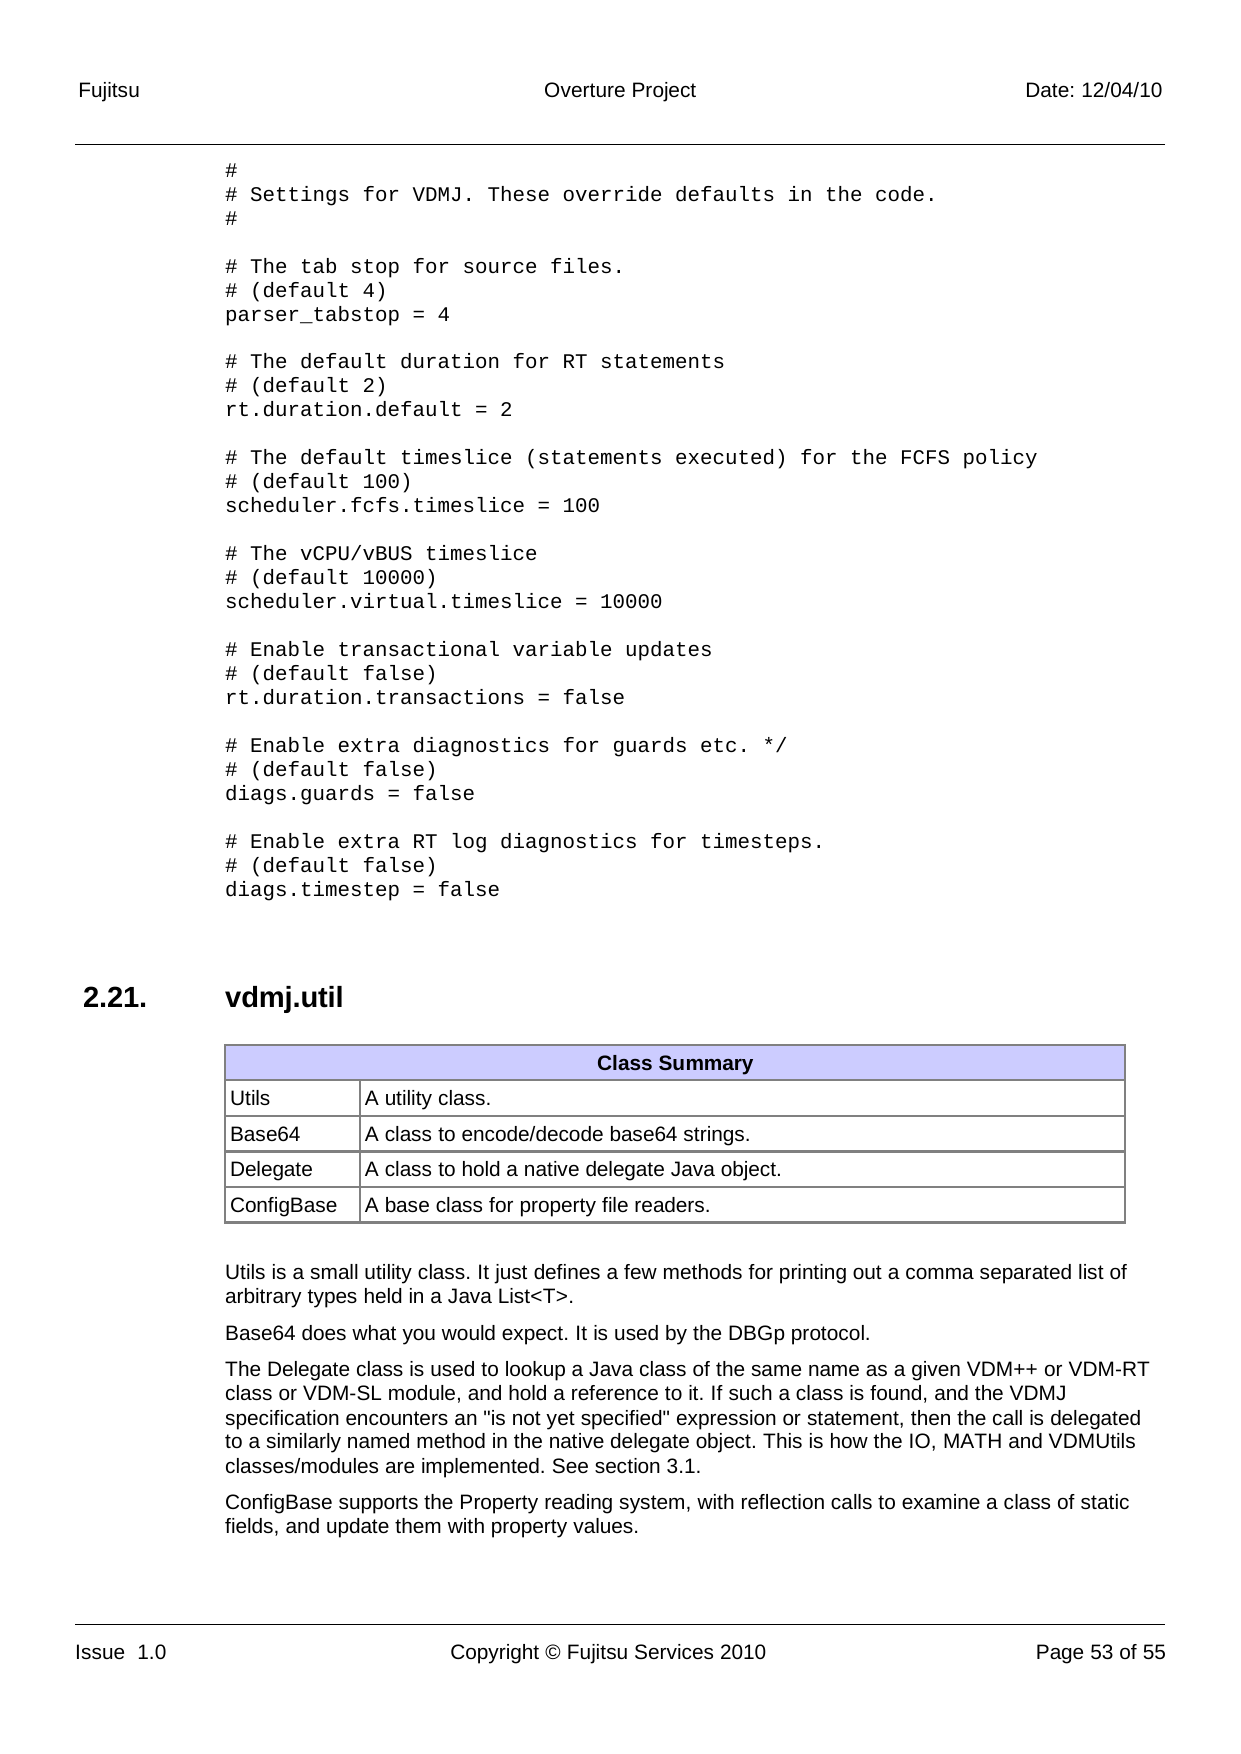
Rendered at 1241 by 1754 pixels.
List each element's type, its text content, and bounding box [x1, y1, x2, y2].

text # (default false) [225, 854, 1165, 878]
table_cell A utility class. [361, 1081, 1124, 1115]
text # The default timeslice (statements executed) for the FCFS policy [225, 447, 1165, 471]
table_header Class Summary [226, 1046, 1124, 1079]
text # The vCPU/vBUS timeslice [225, 543, 1165, 567]
table_cell A class to hold a native delegate Java object. [361, 1153, 1124, 1186]
text # [225, 208, 1165, 232]
text diags.timestep = false [225, 878, 1165, 902]
text # (default 100) [225, 471, 1165, 495]
text rt.duration.transactions = false [225, 687, 1165, 711]
text diags.guards = false [225, 783, 1165, 807]
text # The tab stop for source files. [225, 256, 1165, 279]
text # (default 2) [225, 375, 1165, 399]
table_cell ConfigBase [226, 1188, 359, 1221]
text # The default duration for RT statements [225, 351, 1165, 375]
text The Delegate class is used to lookup a Java class of the same name as a given VDM++ or VDM-RT class or VDM-SL module, and hold a reference to it. If such a class is found, and the VDMJ specification encounters an "is not yet specified" expression or statement, then the call is delegated to a similarly named method in the native delegate object. This is how the IO, MATH and VDMUtils classes/modules are implemented. See section 3.1. [225, 1357, 1165, 1478]
text # Enable transactional variable updates [225, 639, 1165, 663]
table_cell Utils [226, 1081, 359, 1115]
subtitle vdmj.util [75, 980, 1165, 1014]
table_cell Delegate [226, 1153, 359, 1186]
text scheduler.virtual.timeslice = 10000 [225, 591, 1165, 615]
text # (default 4) [225, 279, 1165, 303]
text scheduler.fcfs.timeslice = 100 [225, 495, 1165, 519]
table_cell A base class for property file readers. [361, 1188, 1124, 1221]
text # Enable extra RT log diagnostics for timesteps. [225, 831, 1165, 854]
text ConfigBase supports the Property reading system, with reflection calls to examine a class of static fields, and update them with property values. [225, 1490, 1165, 1538]
text Base64 does what you would expect. It is used by the DBGp protocol. [225, 1321, 1165, 1345]
text # Enable extra diagnostics for guards etc. */ [225, 735, 1165, 759]
text # (default false) [225, 663, 1165, 687]
text # (default 10000) [225, 567, 1165, 591]
text Utils is a small utility class. It just defines a few methods for printing out a comma separated list of arbitrary types held in a Java List<T>. [225, 1260, 1165, 1308]
text rt.duration.default = 2 [225, 399, 1165, 423]
text # (default false) [225, 759, 1165, 783]
table_cell A class to encode/decode base64 strings. [361, 1117, 1124, 1150]
text parser_tabstop = 4 [225, 303, 1165, 327]
text # Settings for VDMJ. These override defaults in the code. [225, 184, 1165, 208]
table_cell Base64 [226, 1117, 359, 1150]
text # [225, 160, 1165, 184]
